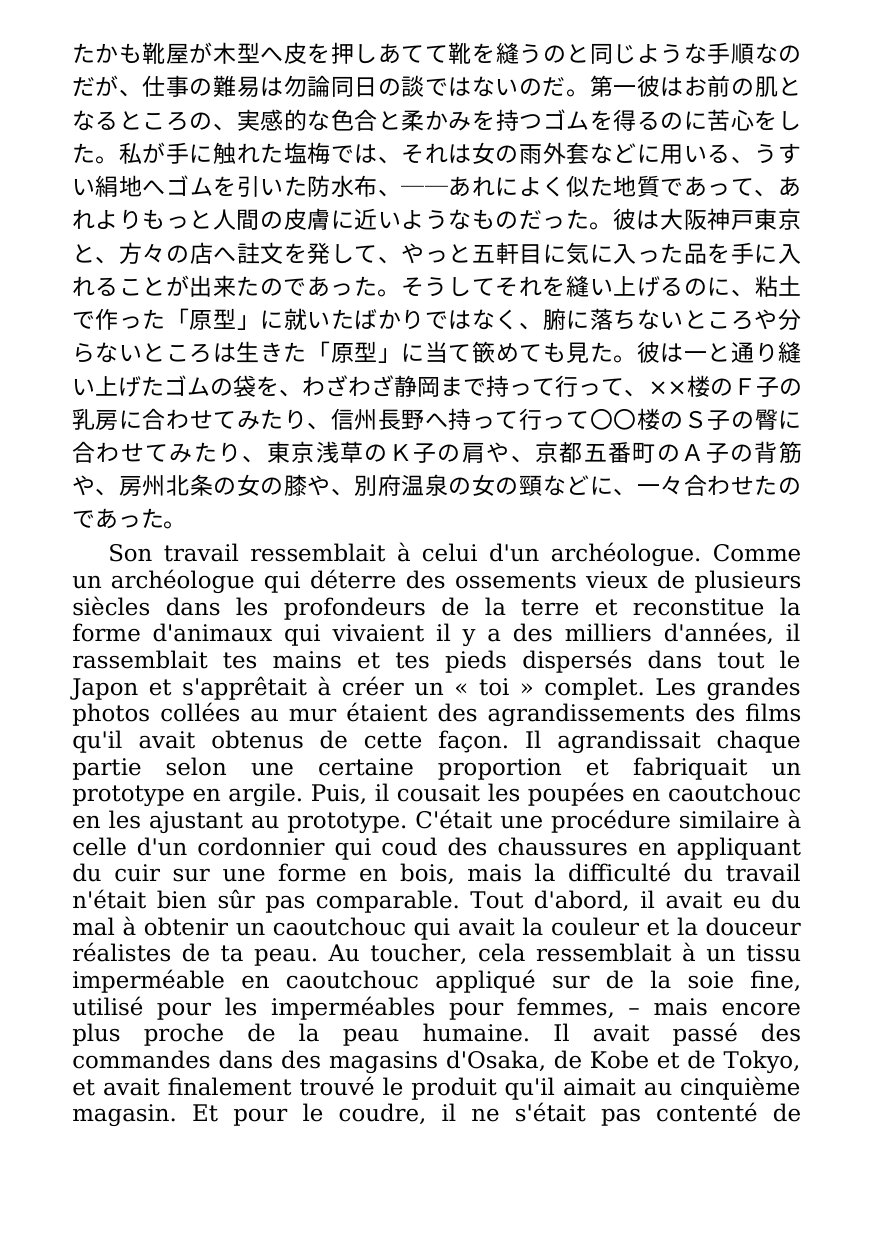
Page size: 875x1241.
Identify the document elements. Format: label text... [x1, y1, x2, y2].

text たかも靴屋が木型へ皮を押しあてて靴を縫うのと同じような手順なのだが、仕事の難易は勿論同日の談ではないのだ。第一彼はお前の肌となるところの、実感的な色合と柔かみを持つゴムを得るのに苦心をした。私が手に触れた塩梅では、それは女の雨外套などに用いる、うすい絹地へゴムを引いた防水布、──あれによく似た地質であって、あれよりもっと人間の皮膚に近いようなものだった。彼は大阪神戸東京と、方々の店へ註文を発して、やっと五軒目に気に入った品を手に入れることが出来たのであった。そうしてそれを縫い上げるのに、粘土で作った「原型」に就いたばかりではなく、腑に落ちないところや分らないところは生きた「原型」に当て篏めても見た。彼は一と通り縫い上げたゴムの袋を、わざわざ静岡まで持って行って、××楼のＦ子の乳房に合わせてみたり、信州長野へ持って行って〇〇楼のＳ子の臀に合わせてみたり、東京浅草のＫ子の肩や、京都五番町のＡ子の背筋や、房州北条の女の膝や、別府温泉の女の頸などに、一々合わせたのであった。 [72, 36, 802, 534]
text Son travail ressemblait à celui d'un archéologue. Comme un archéologue qui déterre des ossements vieux de plusieurs siècles dans les profondeurs de la terre et reconstitue la forme d'animaux qui vivaient il y a des milliers d'années, il rassemblait tes mains et tes pieds dispersés dans tout le Japon et s'apprêtait à créer un « toi » complet. Les grandes photos collées au mur étaient des agrandissements des films qu'il avait obtenus de cette façon. Il agrandissait chaque partie selon une certaine proportion et fabriquait un prototype en argile. Puis, il cousait les poupées en caoutchouc en les ajustant au prototype. C'était une procédure similaire à celle d'un cordonnier qui coud des chaussures en appliquant du cuir sur une forme en bois, mais la difficulté du travail n'était bien sûr pas comparable. Tout d'abord, il avait eu du mal à obtenir un caoutchouc qui avait la couleur et la douceur réalistes de ta peau. Au toucher, cela ressemblait à un tissu imperméable en caoutchouc appliqué sur de la soie fine, utilisé pour les imperméables pour femmes, – mais encore plus proche de la peau humaine. Il avait passé des commandes dans des magasins d'Osaka, de Kobe et de Tokyo, et avait finalement trouvé le produit qu'il aimait au cinquième magasin. Et pour le coudre, il ne s'était pas contenté de [72, 540, 802, 1127]
